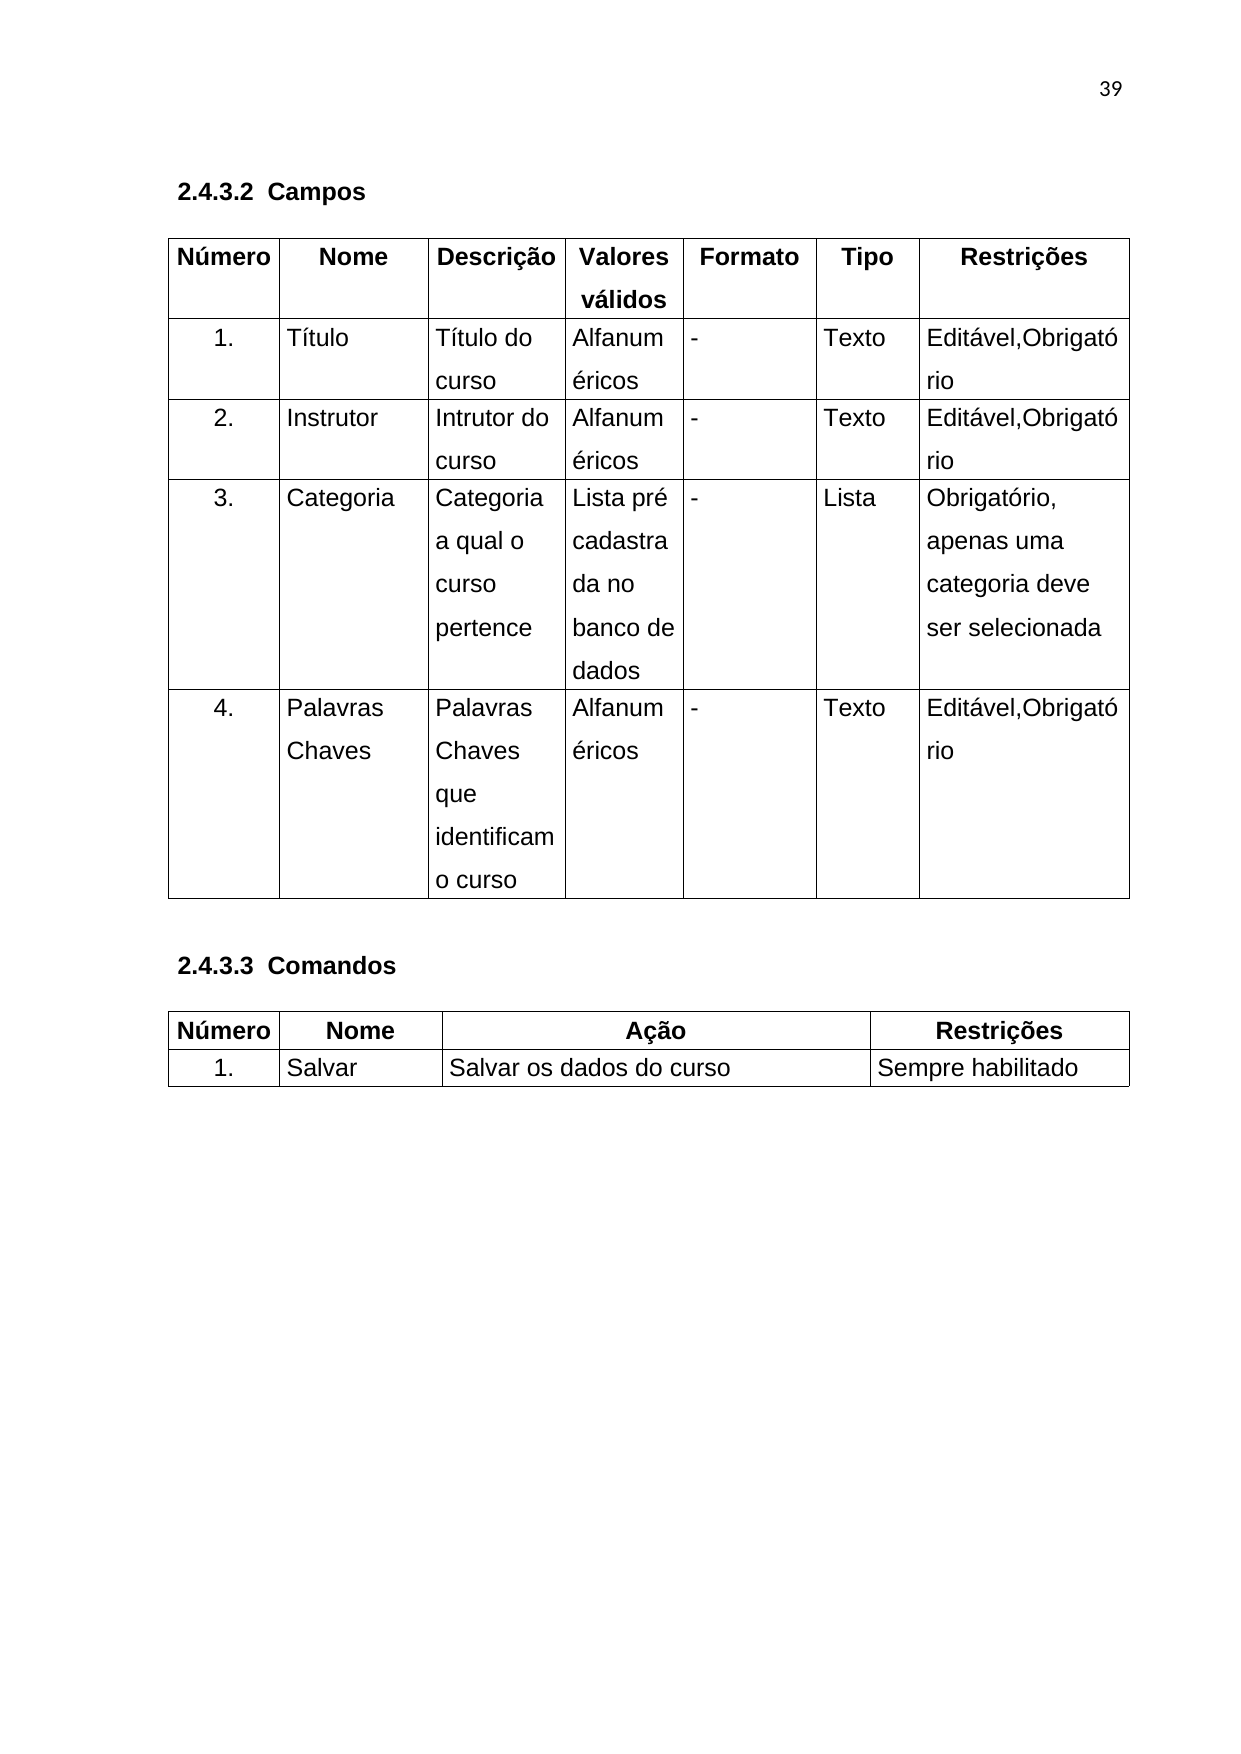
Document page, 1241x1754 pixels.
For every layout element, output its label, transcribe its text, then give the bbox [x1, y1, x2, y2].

table_cell Sempre habilitado [871, 1050, 1129, 1086]
table_header Nome [280, 1012, 442, 1049]
table_cell Editável,Obrigatório [920, 400, 1129, 479]
table_cell Texto [817, 690, 919, 898]
table_cell Título [280, 319, 428, 399]
table_cell Salvar os dados do curso [443, 1050, 870, 1086]
table_cell Lista pré cadastrada no banco de dados [566, 480, 683, 689]
table_header Descrição [429, 239, 565, 318]
table_cell Palavras Chaves [280, 690, 428, 898]
table_cell Texto [817, 319, 919, 399]
table_cell Lista [817, 480, 919, 689]
table_cell Palavras Chaves que identificam o curso [429, 690, 565, 898]
table_cell Categoria [280, 480, 428, 689]
table_header Número [169, 239, 279, 318]
table_cell Texto [817, 400, 919, 479]
table_header Restrições [871, 1012, 1129, 1049]
table_header Tipo [817, 239, 919, 318]
table_cell [169, 400, 279, 479]
table_cell Editável,Obrigatório [920, 690, 1129, 898]
table_cell Intrutor do curso [429, 400, 565, 479]
table_cell [169, 690, 279, 898]
table_cell Alfanuméricos [566, 319, 683, 399]
table_cell Alfanuméricos [566, 400, 683, 479]
table_cell Categoria a qual o curso pertence [429, 480, 565, 689]
table_cell Título do curso [429, 319, 565, 399]
table_cell Instrutor [280, 400, 428, 479]
table_cell Salvar [280, 1050, 442, 1086]
table_header Restrições [920, 239, 1129, 318]
table_header Valores válidos [566, 239, 683, 318]
table_cell - [684, 400, 816, 479]
table_cell - [684, 690, 816, 898]
table_cell Editável,Obrigatório [920, 319, 1129, 399]
table_header Nome [280, 239, 428, 318]
table_cell [169, 480, 279, 689]
table_cell [169, 319, 279, 399]
table_cell [169, 1050, 279, 1086]
table_cell Obrigatório, apenas uma categoria deve ser selecionada [920, 480, 1129, 689]
table_header Formato [684, 239, 816, 318]
subtitle Campos [177, 177, 1122, 206]
table_header Ação [443, 1012, 870, 1049]
table_cell Alfanuméricos [566, 690, 683, 898]
table_cell - [684, 319, 816, 399]
table_header Número [169, 1012, 279, 1049]
subtitle Comandos [177, 951, 1122, 979]
table_cell - [684, 480, 816, 689]
